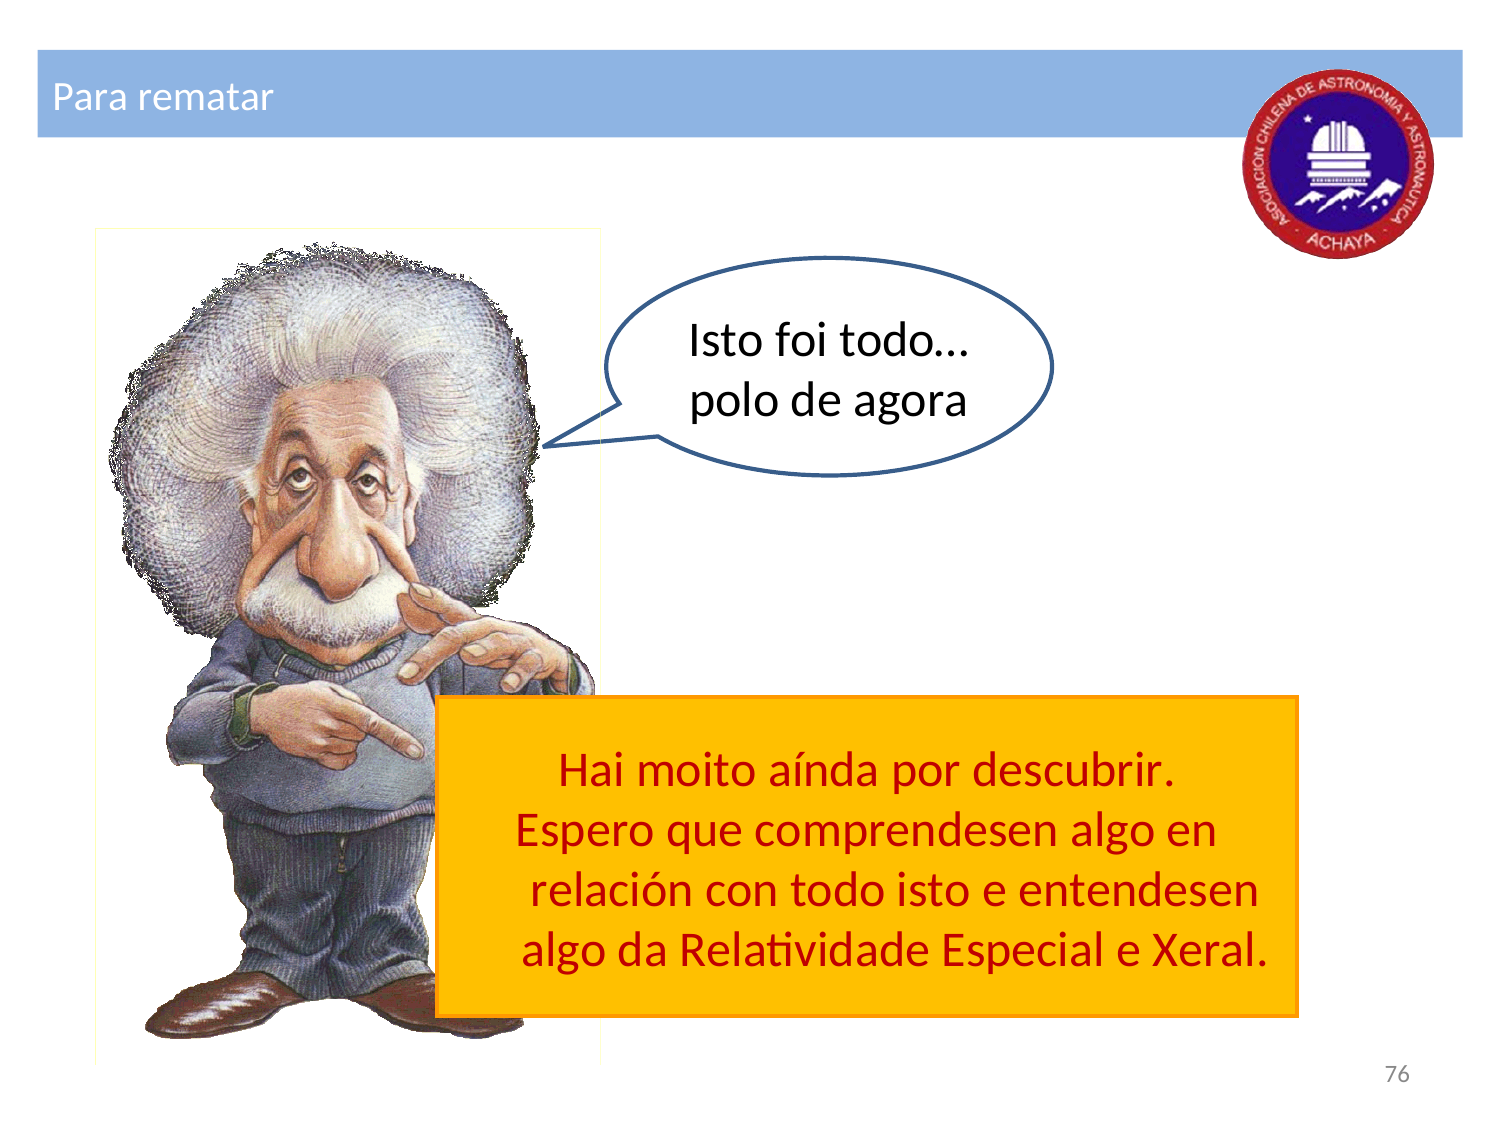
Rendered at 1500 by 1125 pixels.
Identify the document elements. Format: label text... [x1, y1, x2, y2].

text_box Para rematar [37, 49, 1463, 138]
text_box Hai moito aínda por descubrir. Espero que comprendesen algo en relación con todo isto e entendesen algo da Relatividade Especial e Xeral. [437, 697, 1298, 1017]
picture [95, 228, 601, 1065]
picture [1240, 67, 1436, 260]
text_box Isto foi todo… polo de agora [601, 257, 1053, 476]
text_box [1074, 1042, 1426, 1103]
